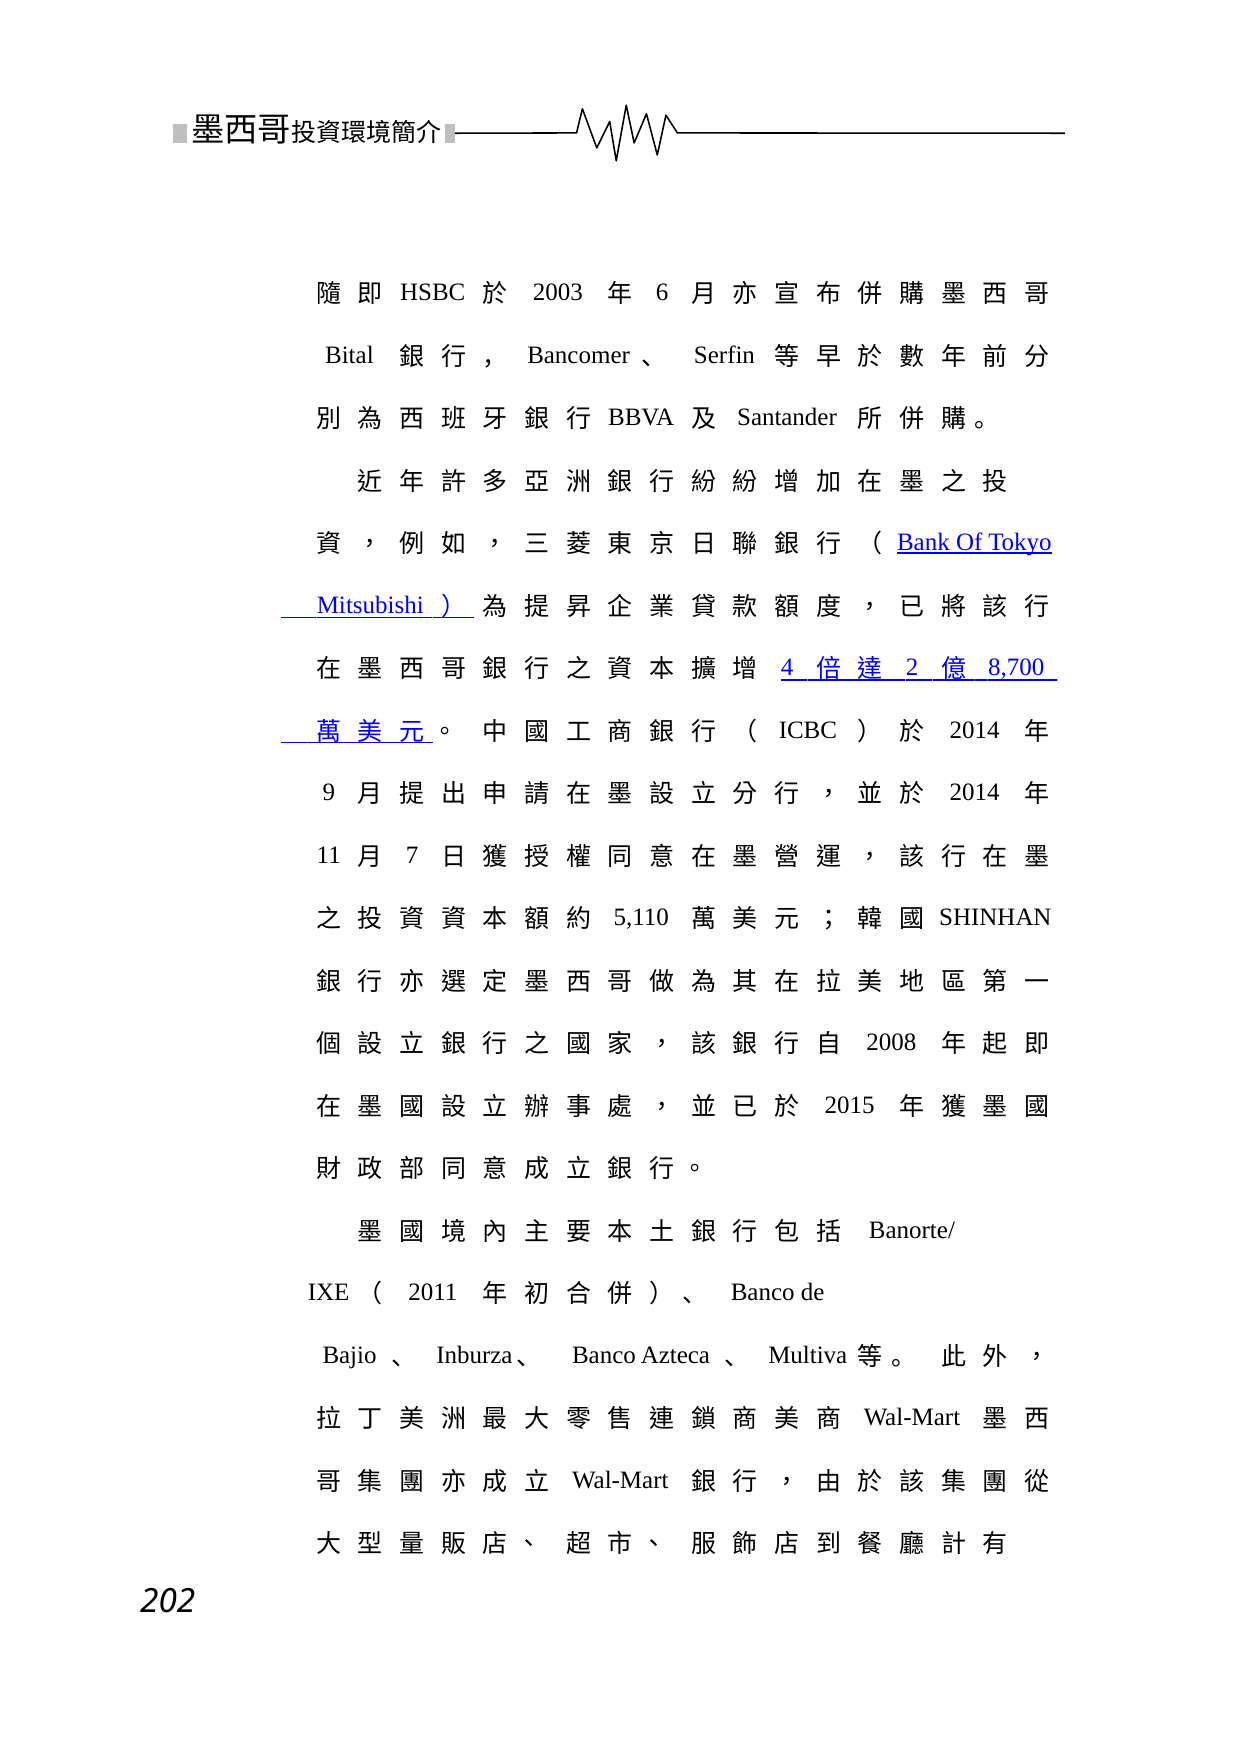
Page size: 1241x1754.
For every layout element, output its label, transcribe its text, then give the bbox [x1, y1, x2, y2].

text 墨國境內主要本土銀行包括Banorte/IXE（2011年初合併）、Banco de Bajio、Inburza、Banco Azteca、Multiva等。此外，拉丁美洲最大零售連鎖商美商Wal-Mart墨西哥集團亦成立Wal-Mart銀行，由於該集團從大型量販店、超市、服飾店到餐廳計有 [281, 1188, 1058, 1563]
text 隨即HSBC於2003年6月亦宣布併購墨西哥Bital銀行，Bancomer、Serfin等早於數年前分別為西班牙銀行BBVA及Santander所併購。 [281, 250, 1058, 438]
text 近年許多亞洲銀行紛紛增加在墨之投資，例如，三菱東京日聯銀行（Bank Of Tokyo Mitsubishi）為提昇企業貸款額度，已將該行在墨西哥銀行之資本擴增4倍達2億8,700萬美元。中國工商銀行（ICBC）於2014年9月提出申請在墨設立分行，並於2014年11月7日獲授權同意在墨營運，該行在墨之投資資本額約5,110萬美元；韓國SHINHAN銀行亦選定墨西哥做為其在拉美地區第一個設立銀行之國家，該銀行自2008年起即在墨國設立辦事處，並已於2015年獲墨國財政部同意成立銀行。 [281, 438, 1058, 1188]
